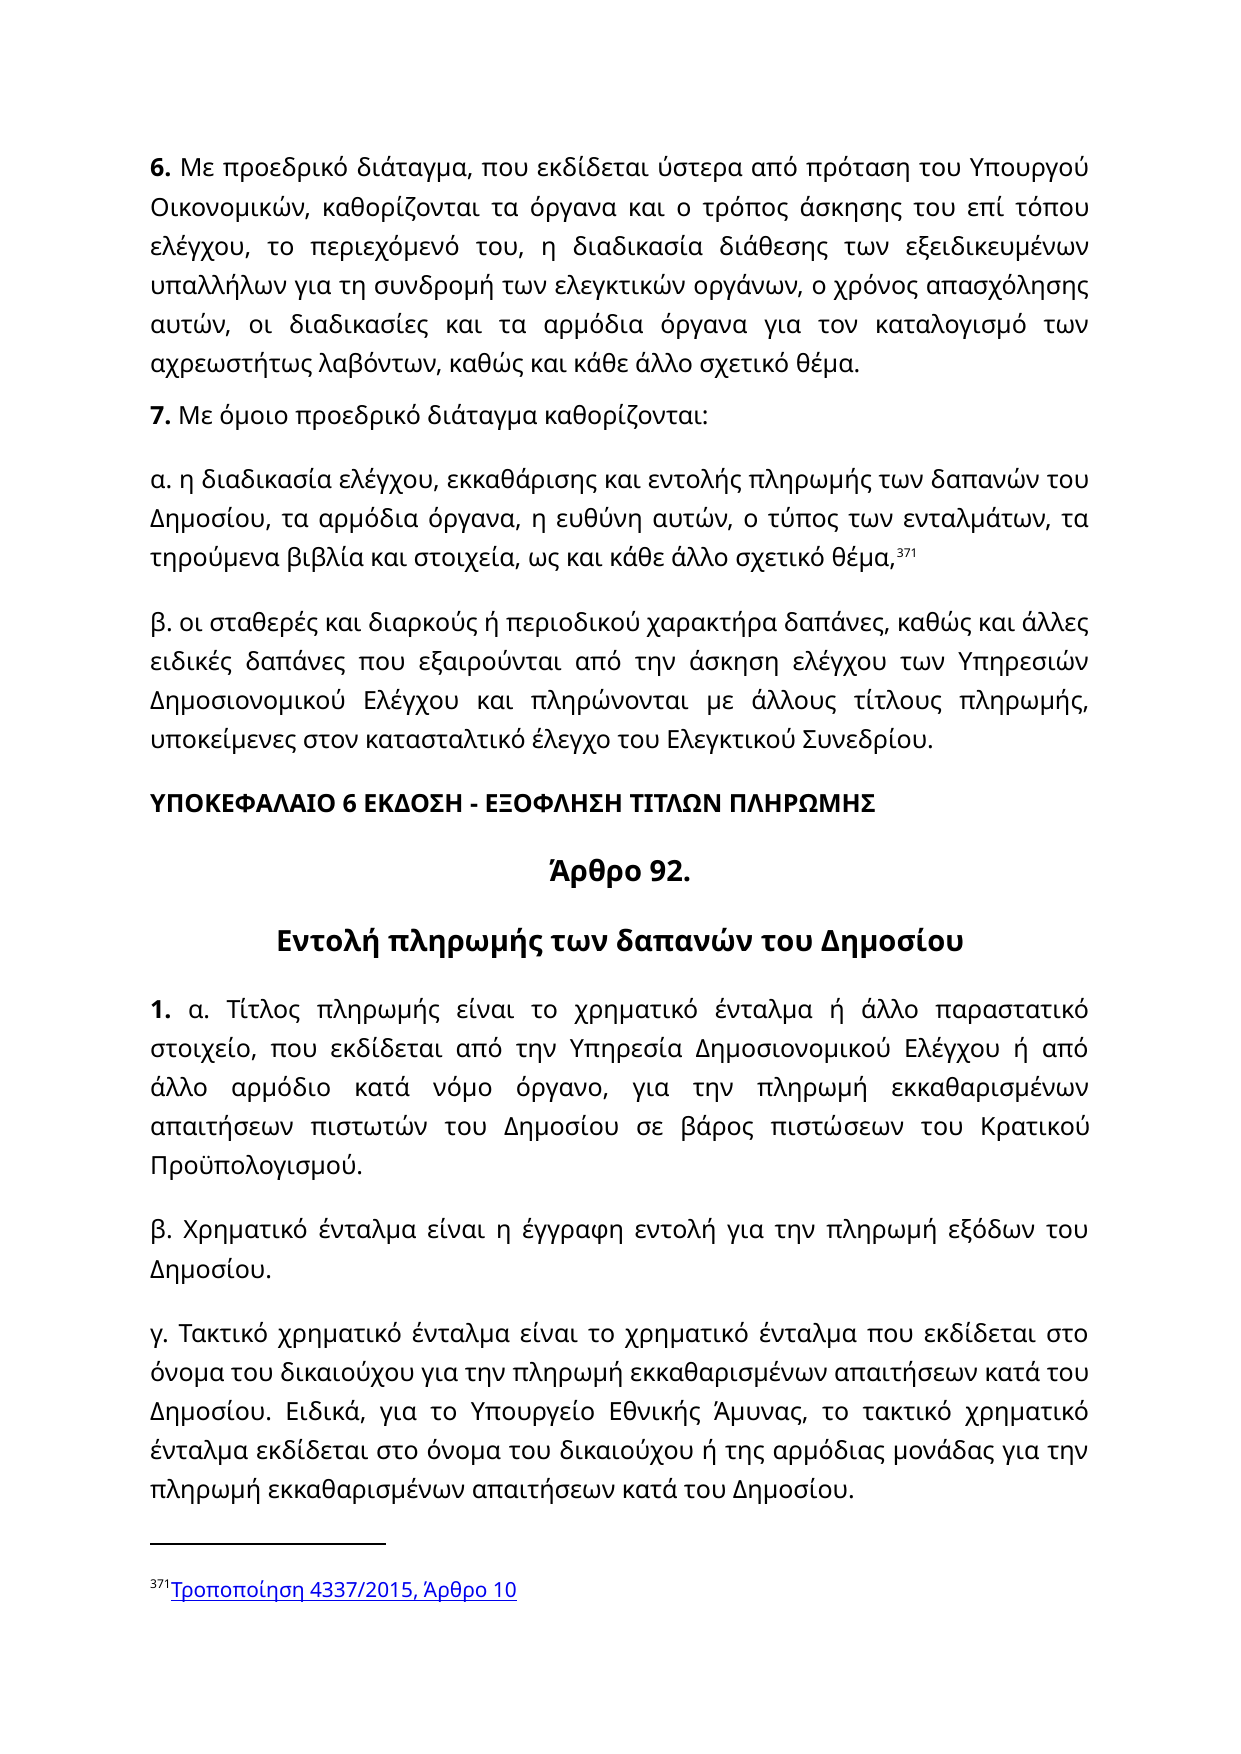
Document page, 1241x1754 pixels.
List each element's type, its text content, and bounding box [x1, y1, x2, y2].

text 7. Με όμοιο προεδρικό διάταγμα καθορίζονται: [150, 397, 1090, 432]
text β. Χρηματικό ένταλμα είναι η έγγραφη εντολή για την πληρωμή εξόδων του Δημοσίου. [150, 1212, 1090, 1285]
subtitle Άρθρο 92. [150, 850, 1090, 890]
text α. η διαδικασία ελέγχου, εκκαθάρισης και εντολής πληρωμής των δαπανών του Δημοσίου, τα αρμόδια όργανα, η ευθύνη αυτών, ο τύπος των ενταλμάτων, τα τηρούμενα βιβλία και στοιχεία, ως και κάθε άλλο σχετικό θέμα, [150, 462, 1090, 574]
text ΥΠΟΚΕΦΑΛΑΙΟ 6 ΕΚΔΟΣΗ - ΕΞΟΦΛΗΣΗ ΤΙΤΛΩΝ ΠΛΗΡΩΜΗΣ [150, 786, 1090, 820]
text β. οι σταθερές και διαρκούς ή περιοδικού χαρακτήρα δαπάνες, καθώς και άλλες ειδικές δαπάνες που εξαιρούνται από την άσκηση ελέγχου των Υπηρεσιών Δημοσιονομικού Ελέγχου και πληρώνονται με άλλους τίτλους πληρωμής, υποκείμενες στον κατασταλτικό έλεγχο του Ελεγκτικού Συνεδρίου. [150, 604, 1090, 756]
text 1. α. Τίτλος πληρωμής είναι το χρηματικό ένταλμα ή άλλο παραστατικό στοιχείο, που εκδίδεται από την Υπηρεσία Δημοσιονομικού Ελέγχου ή από άλλο αρμόδιο κατά νόμο όργανο, για την πληρωμή εκκαθαρισμένων απαιτήσεων πιστωτών του Δημοσίου σε βάρος πιστώ­σεων του Κρατικού Προϋπολογισμού. [150, 991, 1090, 1182]
text Τροποποίηση 4337/2015, Άρθρο 10 [150, 1576, 1090, 1604]
subtitle Εντολή πληρωμής των δαπανών του Δημοσίου [150, 921, 1090, 960]
text γ. Τακτικό χρηματικό ένταλμα είναι το χρηματικό ένταλμα που εκδίδεται στο όνομα του δικαιούχου για την πληρωμή εκκαθαρισμένων απαιτήσεων κατά του Δημοσίου. Ειδικά, για το Υπουργείο Εθνικής Άμυνας, το τακτικό χρηματικό ένταλμα εκδίδεται στο όνομα του δικαιούχου ή της αρμόδιας μονάδας για την πληρωμή εκκαθαρισμένων απαιτήσεων κατά του Δημοσίου. [150, 1315, 1090, 1506]
text 6. Με προεδρικό διάταγμα, που εκδίδεται ύστερα από πρόταση του Υπουργού Οικονομικών, καθορίζονται τα όργανα και ο τρόπος άσκησης του επί τόπου ελέγχου, το περιεχόμενό του, η διαδικασία διάθεσης των εξειδικευμένων υπαλλήλων για τη συνδρομή των ελεγκτικών οργάνων, ο χρόνος απασχόλησης αυτών, οι διαδικασίες και τα αρμόδια όργανα για τον καταλογισμό των αχρεωστήτως λαβόντων, καθώς και κάθε άλλο σχετικό θέμα. [150, 150, 1090, 380]
